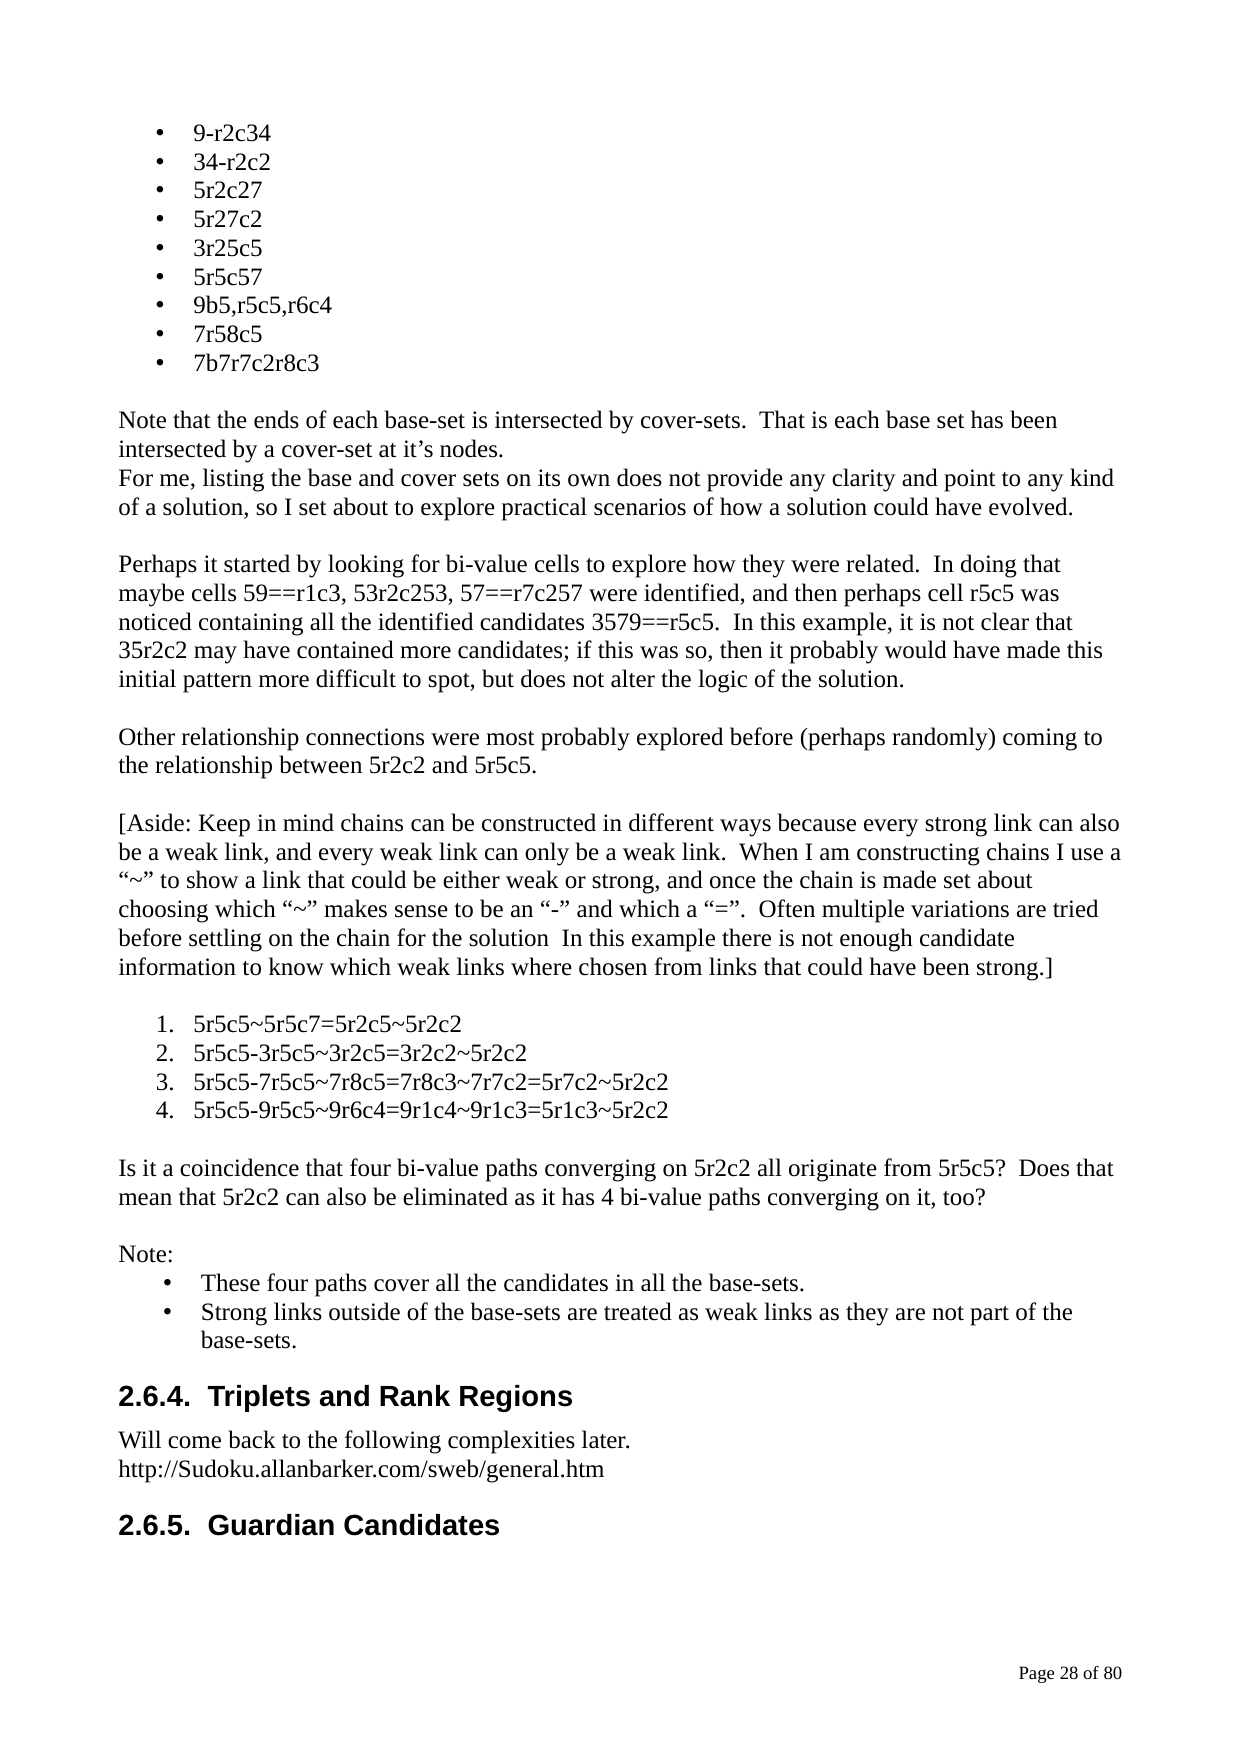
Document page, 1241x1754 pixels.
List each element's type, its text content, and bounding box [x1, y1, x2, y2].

text Will come back to the following complexities later. [118, 1425, 1122, 1454]
list 3r25c5 [156, 233, 1122, 262]
list 5r2c27 [156, 176, 1122, 204]
text Other relationship connections were most probably explored before (perhaps randomly) coming to the relationship between 5r2c2 and 5r5c5. [118, 722, 1122, 779]
text [Aside: Keep in mind chains can be constructed in different ways because every strong link can also be a weak link, and every weak link can only be a weak link. When I am constructing chains I use a “~” to show a link that could be either weak or strong, and once the chain is made set about choosing which “~” makes sense to be an “-” and which a “=”. Often multiple variations are tried before settling on the chain for the solution In this example there is not enough candidate information to know which weak links where chosen from links that could have been strong.] [118, 808, 1122, 981]
list 34-r2c2 [156, 147, 1122, 176]
text Is it a coincidence that four bi-value paths converging on 5r2c2 all originate from 5r5c5? Does that mean that 5r2c2 can also be eliminated as it has 4 bi-value paths converging on it, too? [118, 1153, 1122, 1211]
text Note: [118, 1239, 1122, 1268]
list 5r27c2 [156, 204, 1122, 233]
subtitle Triplets and Rank Regions [118, 1379, 1122, 1413]
list These four paths cover all the candidates in all the base-sets. [163, 1268, 1122, 1297]
list 5r5c5-7r5c5~7r8c5=7r8c3~7r7c2=5r7c2~5r2c2 [156, 1067, 1122, 1096]
text Note that the ends of each base-set is intersected by cover-sets. That is each base set has been intersected by a cover-set at it’s nodes. [118, 406, 1122, 463]
list Strong links outside of the base-sets are treated as weak links as they are not part of the base-sets. [163, 1297, 1122, 1354]
text For me, listing the base and cover sets on its own does not provide any clarity and point to any kind of a solution, so I set about to explore practical scenarios of how a solution could have evolved. [118, 463, 1122, 521]
list 9b5,r5c5,r6c4 [156, 291, 1122, 319]
subtitle Guardian Candidates [118, 1508, 1122, 1541]
text Perhaps it started by looking for bi-value cells to explore how they were related. In doing that maybe cells 59==r1c3, 53r2c253, 57==r7c257 were identified, and then perhaps cell r5c5 was noticed containing all the identified candidates 3579==r5c5. In this example, it is not clear that 35r2c2 may have contained more candidates; if this was so, then it probably would have made this initial pattern more difficult to spot, but does not alter the logic of the solution. [118, 549, 1122, 693]
list 5r5c5-9r5c5~9r6c4=9r1c4~9r1c3=5r1c3~5r2c2 [156, 1096, 1122, 1124]
list 5r5c57 [156, 262, 1122, 291]
text http://Sudoku.allanbarker.com/sweb/general.htm [118, 1454, 1122, 1483]
list 5r5c5-3r5c5~3r2c5=3r2c2~5r2c2 [156, 1038, 1122, 1067]
list 5r5c5~5r5c7=5r2c5~5r2c2 [156, 1009, 1122, 1038]
list 7r58c5 [156, 319, 1122, 348]
list 7b7r7c2r8c3 [156, 348, 1122, 377]
list 9-r2c34 [156, 118, 1122, 147]
